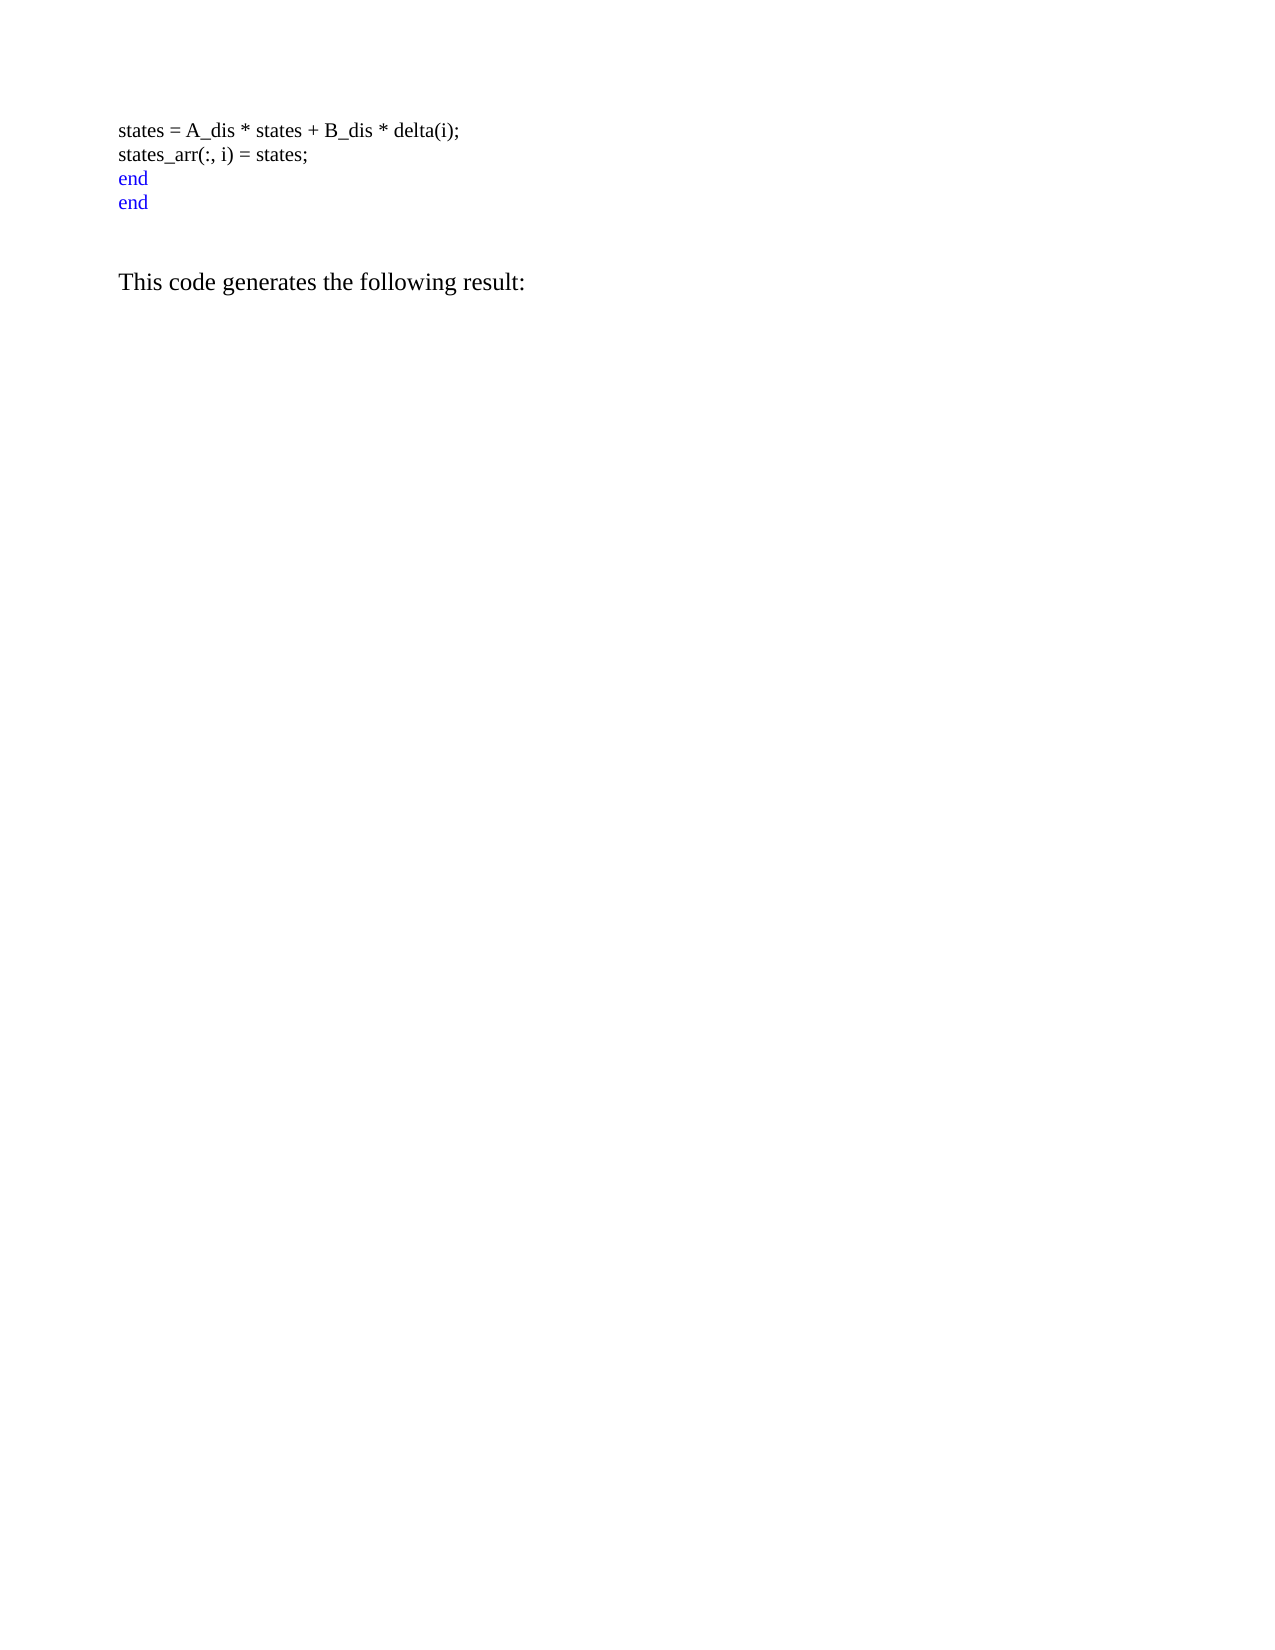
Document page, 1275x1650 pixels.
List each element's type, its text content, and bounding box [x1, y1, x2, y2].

text end [118, 166, 1157, 190]
text end [118, 190, 1157, 214]
text states = A_dis * states + B_dis * delta(i); [118, 118, 1157, 142]
text This code generates the following result: [118, 267, 1157, 296]
text states_arr(:, i) = states; [118, 142, 1157, 166]
